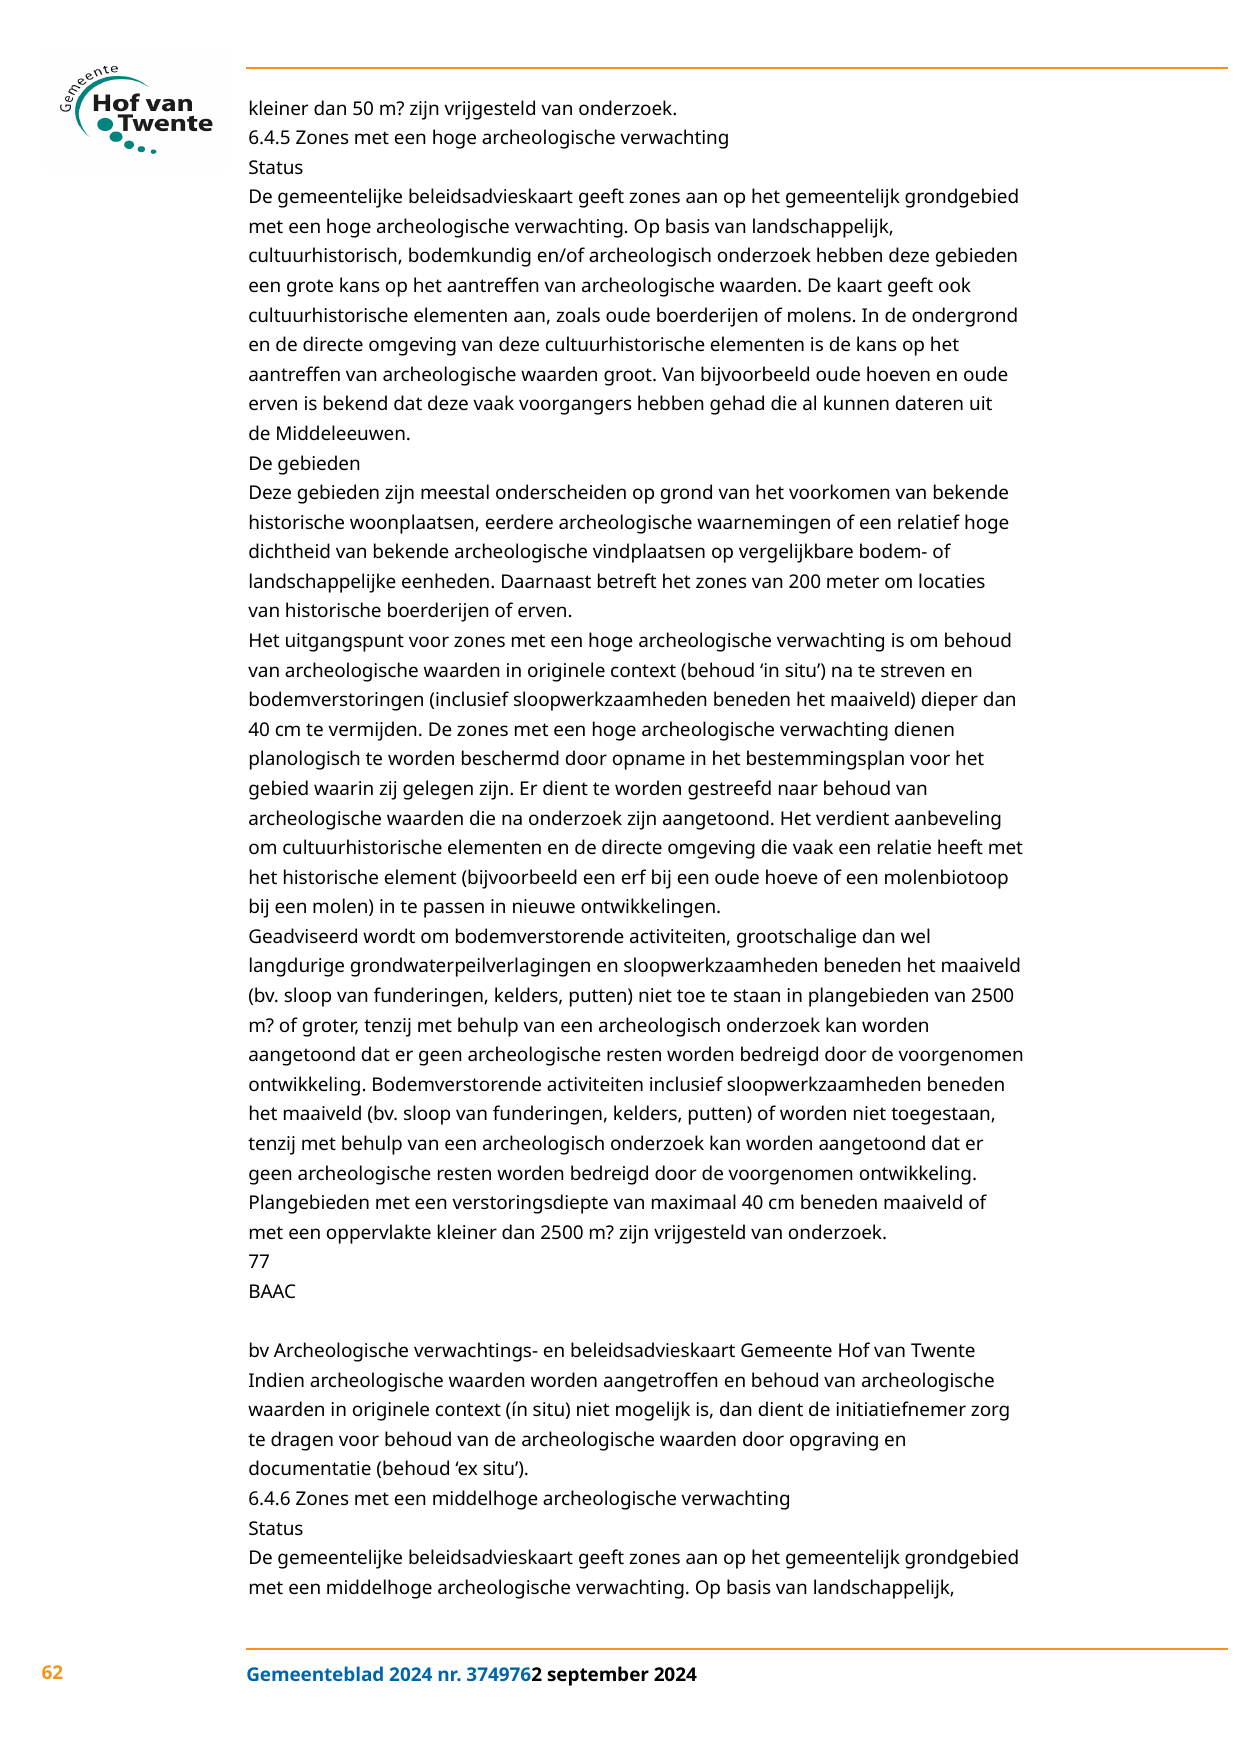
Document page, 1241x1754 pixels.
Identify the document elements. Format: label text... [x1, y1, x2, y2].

text bij een molen) in te passen in nieuwe ontwikkelingen. [248, 893, 1152, 919]
text te dragen voor behoud van de archeologische waarden door opgraving en [248, 1426, 1152, 1452]
text aantreffen van archeologische waarden groot. Van bijvoorbeeld oude hoeven en oude [248, 361, 1152, 387]
text bodemverstoringen (inclusief sloopwerkzaamheden beneden het maaiveld) dieper dan [248, 686, 1152, 712]
text Status [248, 1515, 1152, 1541]
text met een oppervlakte kleiner dan 2500 m? zijn vrijgesteld van onderzoek. [248, 1219, 1152, 1245]
text geen archeologische resten worden bedreigd door de voorgenomen ontwikkeling. [248, 1160, 1152, 1186]
text Het uitgangspunt voor zones met een hoge archeologische verwachting is om behoud [248, 627, 1152, 653]
text Geadviseerd wordt om bodemverstorende activiteiten, grootschalige dan wel [248, 923, 1152, 949]
text dichtheid van bekende archeologische vindplaatsen op vergelijkbare bodem- of [248, 538, 1152, 564]
text erven is bekend dat deze vaak voorgangers hebben gehad die al kunnen dateren uit [248, 391, 1152, 416]
text 6.4.5 Zones met een hoge archeologische verwachting [248, 124, 1152, 150]
text 40 cm te vermijden. De zones met een hoge archeologische verwachting dienen [248, 716, 1152, 742]
text historische woonplaatsen, eerdere archeologische waarnemingen of een relatief hoge [248, 509, 1152, 535]
text van archeologische waarden in originele context (behoud ‘in situ’) na te streven en [248, 657, 1152, 683]
text planologisch te worden beschermd door opname in het bestemmingsplan voor het [248, 746, 1152, 771]
text Indien archeologische waarden worden aangetroffen en behoud van archeologische [248, 1367, 1152, 1393]
picture [41, 47, 231, 172]
text documentatie (behoud ‘ex situ’). [248, 1456, 1152, 1481]
text De gemeentelijke beleidsadvieskaart geeft zones aan op het gemeentelijk grondgebied [248, 183, 1152, 209]
text m? of groter, tenzij met behulp van een archeologisch onderzoek kan worden [248, 1012, 1152, 1038]
text BAAC [248, 1278, 1152, 1304]
text en de directe omgeving van deze cultuurhistorische elementen is de kans op het [248, 331, 1152, 357]
text de Middeleeuwen. [248, 420, 1152, 446]
text (bv. sloop van funderingen, kelders, putten) niet toe te staan in plangebieden van 2500 [248, 982, 1152, 1008]
text een grote kans op het aantreffen van archeologische waarden. De kaart geeft ook [248, 272, 1152, 298]
text archeologische waarden die na onderzoek zijn aangetoond. Het verdient aanbeveling [248, 805, 1152, 831]
text Status [248, 154, 1152, 180]
text aangetoond dat er geen archeologische resten worden bedreigd door de voorgenomen [248, 1041, 1152, 1067]
text De gebieden [248, 450, 1152, 476]
text 6.4.6 Zones met een middelhoge archeologische verwachting [248, 1485, 1152, 1511]
text cultuurhistorisch, bodemkundig en/of archeologisch onderzoek hebben deze gebieden [248, 243, 1152, 268]
text het maaiveld (bv. sloop van funderingen, kelders, putten) of worden niet toegestaan, [248, 1101, 1152, 1126]
text om cultuurhistorische elementen en de directe omgeving die vaak een relatie heeft met [248, 834, 1152, 860]
text landschappelijke eenheden. Daarnaast betreft het zones van 200 meter om locaties [248, 568, 1152, 594]
text 77 [248, 1248, 1152, 1274]
text Plangebieden met een verstoringsdiepte van maximaal 40 cm beneden maaiveld of [248, 1189, 1152, 1215]
text gebied waarin zij gelegen zijn. Er dient te worden gestreefd naar behoud van [248, 775, 1152, 801]
text met een middelhoge archeologische verwachting. Op basis van landschappelijk, [248, 1574, 1152, 1600]
text tenzij met behulp van een archeologisch onderzoek kan worden aangetoond dat er [248, 1130, 1152, 1156]
text waarden in originele context (ín situ) niet mogelijk is, dan dient de initiatiefnemer zorg [248, 1396, 1152, 1422]
text het historische element (bijvoorbeeld een erf bij een oude hoeve of een molenbiotoop [248, 864, 1152, 890]
text van historische boerderijen of erven. [248, 598, 1152, 623]
text De gemeentelijke beleidsadvieskaart geeft zones aan op het gemeentelijk grondgebied [248, 1544, 1152, 1570]
text met een hoge archeologische verwachting. Op basis van landschappelijk, [248, 213, 1152, 239]
text cultuurhistorische elementen aan, zoals oude boerderijen of molens. In de ondergrond [248, 302, 1152, 328]
text kleiner dan 50 m? zijn vrijgesteld van onderzoek. [248, 95, 1152, 121]
text ontwikkeling. Bodemverstorende activiteiten inclusief sloopwerkzaamheden beneden [248, 1071, 1152, 1097]
text Deze gebieden zijn meestal onderscheiden op grond van het voorkomen van bekende [248, 479, 1152, 505]
text bv Archeologische verwachtings- en beleidsadvieskaart Gemeente Hof van Twente [248, 1337, 1152, 1363]
text langdurige grondwaterpeilverlagingen en sloopwerkzaamheden beneden het maaiveld [248, 953, 1152, 978]
